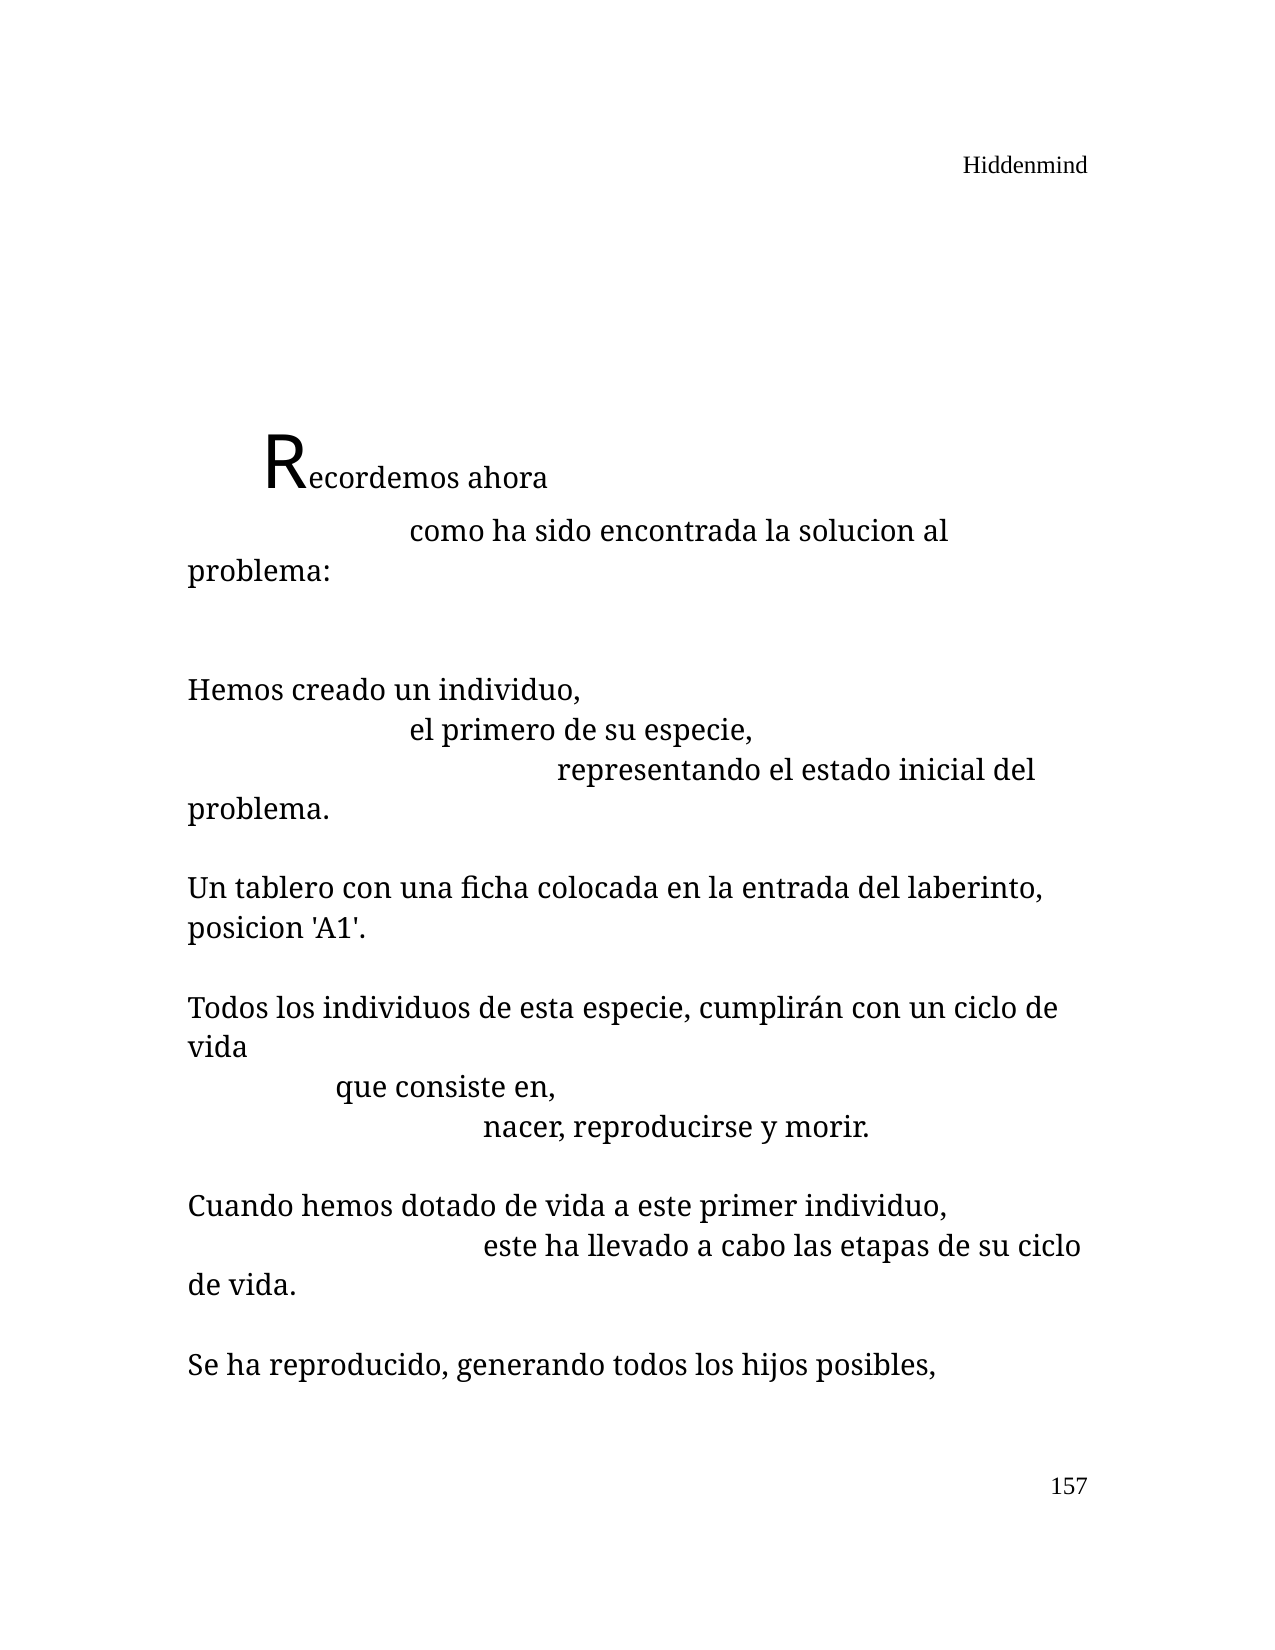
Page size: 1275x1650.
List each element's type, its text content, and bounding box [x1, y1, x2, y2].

text que consiste en, [187, 1066, 1087, 1106]
text Recordemos ahora [187, 408, 1087, 511]
text Hemos creado un individuo, [187, 669, 1087, 709]
text representando el estado inicial del problema. [187, 749, 1087, 828]
text Un tablero con una ficha colocada en la entrada del laberinto, posicion 'A1'. [187, 868, 1087, 947]
text nacer, reproducirse y morir. [187, 1106, 1087, 1146]
text Cuando hemos dotado de vida a este primer individuo, [187, 1185, 1087, 1225]
text Se ha reproducido, generando todos los hijos posibles, [187, 1344, 1087, 1384]
text el primero de su especie, [187, 709, 1087, 749]
text este ha llevado a cabo las etapas de su ciclo de vida. [187, 1225, 1087, 1304]
text como ha sido encontrada la solucion al problema: [187, 511, 1087, 590]
text Todos los individuos de esta especie, cumplirán con un ciclo de vida [187, 987, 1087, 1066]
